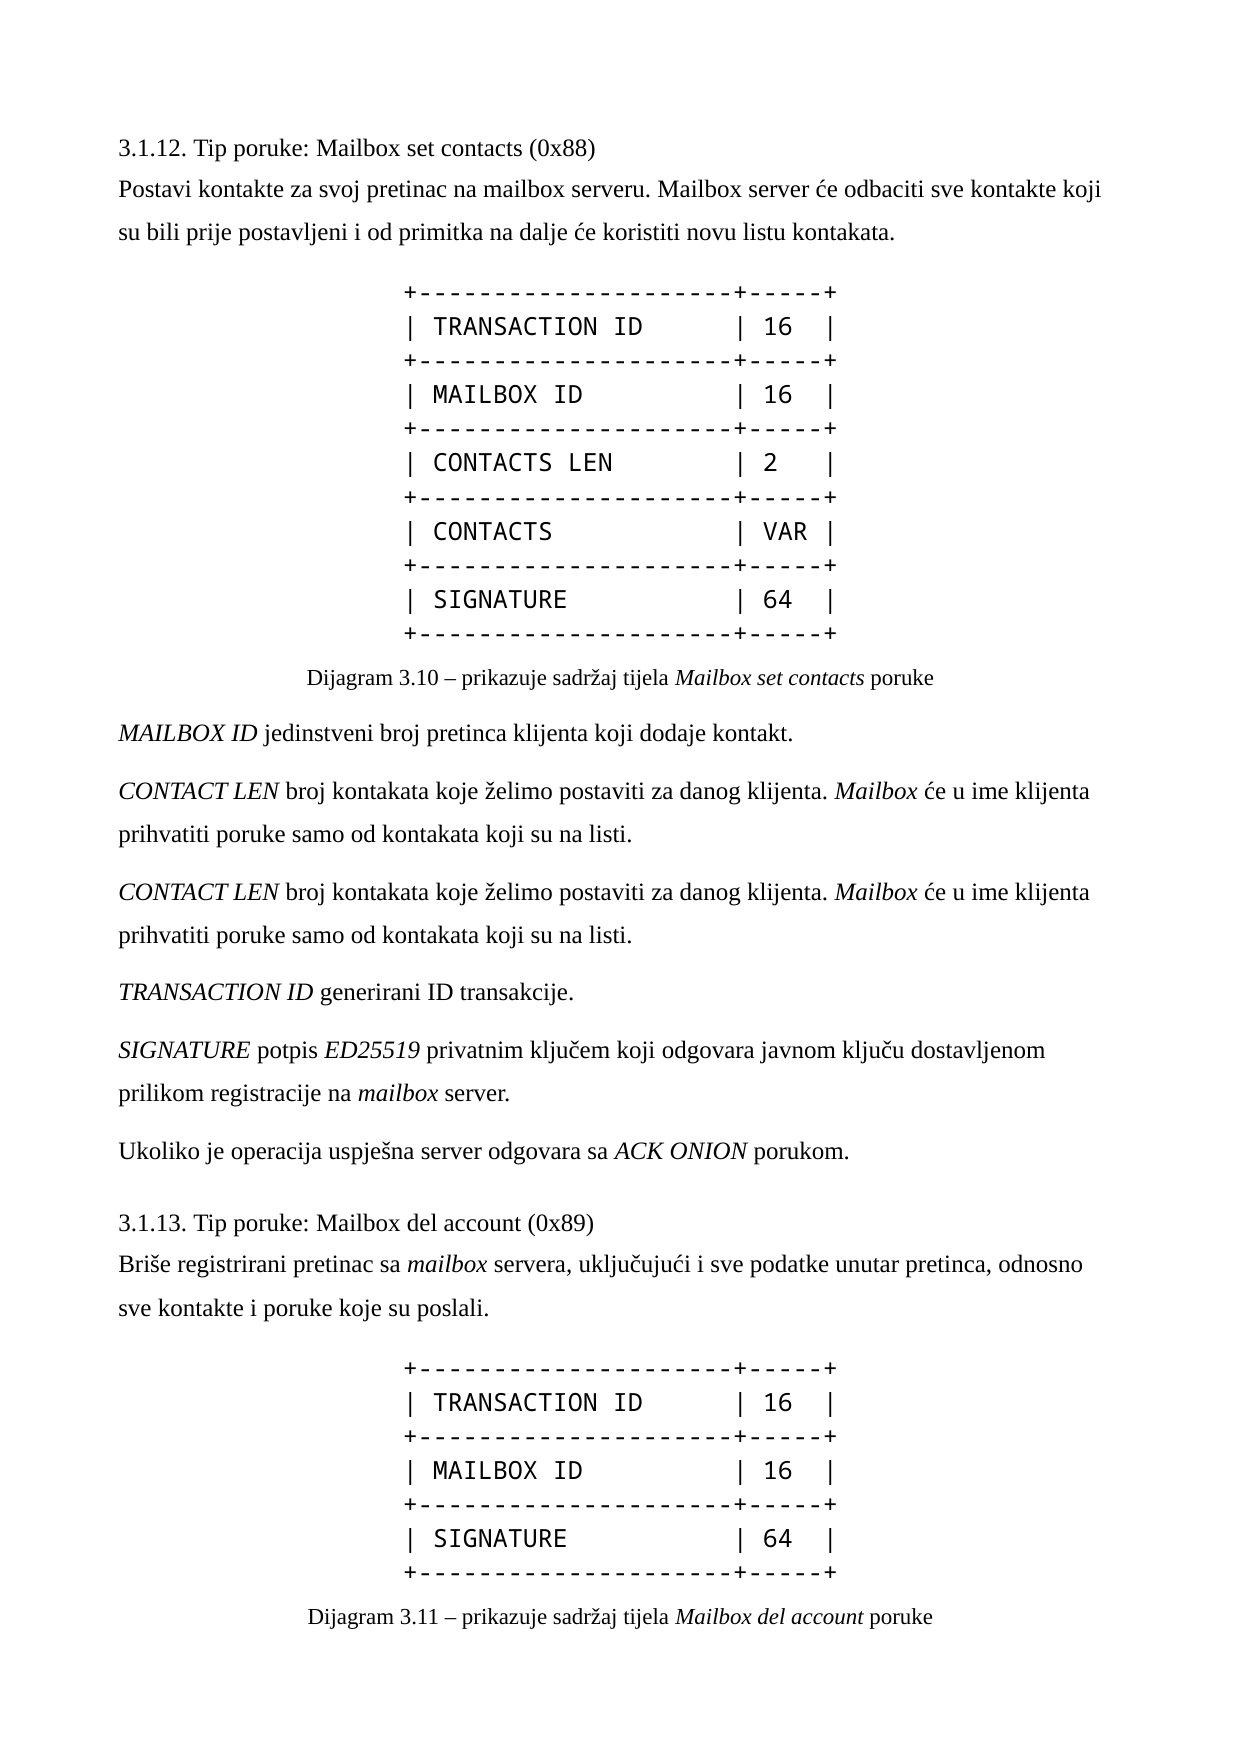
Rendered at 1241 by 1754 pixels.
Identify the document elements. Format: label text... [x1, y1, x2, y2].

text MAILBOX ID jedinstveni broj pretinca klijenta koji dodaje kontakt. [118, 718, 1122, 747]
subtitle Tip poruke: Mailbox set contacts (0x88) [118, 133, 1122, 161]
subtitle Tip poruke: Mailbox del account (0x89) [118, 1208, 1122, 1237]
text Briše registrirani pretinac sa mailbox servera, uključujući i sve podatke unutar pretinca, odnosno sve kontakte i poruke koje su poslali. [118, 1249, 1122, 1321]
text CONTACT LEN broj kontakata koje želimo postaviti za danog klijenta. Mailbox će u ime klijenta prihvatiti poruke samo od kontakata koji su na listi. [118, 877, 1122, 948]
text SIGNATURE potpis ED25519 privatnim ključem koji odgovara javnom ključu dostavljenom prilikom registracije na mailbox server. [118, 1035, 1122, 1107]
text +---------------------+-----+ | TRANSACTION ID | 16 | +---------------------+-----+ | MAILBOX ID | 16 | +---------------------+-----+ | CONTACTS LEN | 2 | +---------------------+-----+ | CONTACTS | VAR | +---------------------+-----+ | SIGNATURE | 64 | +---------------------+-----+ [118, 275, 1122, 649]
text +---------------------+-----+ | TRANSACTION ID | 16 | +---------------------+-----+ | MAILBOX ID | 16 | +---------------------+-----+ | SIGNATURE | 64 | +---------------------+-----+ [118, 1350, 1122, 1589]
text TRANSACTION ID generirani ID transakcije. [118, 977, 1122, 1006]
text Postavi kontakte za svoj pretinac na mailbox serveru. Mailbox server će odbaciti sve kontakte koji su bili prije postavljeni i od primitka na dalje će koristiti novu listu kontakata. [118, 174, 1122, 246]
text Dijagram 3.11 – prikazuje sadržaj tijela Mailbox del account poruke [118, 1603, 1122, 1630]
text Ukoliko je operacija uspješna server odgovara sa ACK ONION porukom. [118, 1136, 1122, 1165]
text Dijagram 3.10 – prikazuje sadržaj tijela Mailbox set contacts poruke [118, 664, 1122, 690]
text CONTACT LEN broj kontakata koje želimo postaviti za danog klijenta. Mailbox će u ime klijenta prihvatiti poruke samo od kontakata koji su na listi. [118, 776, 1122, 848]
